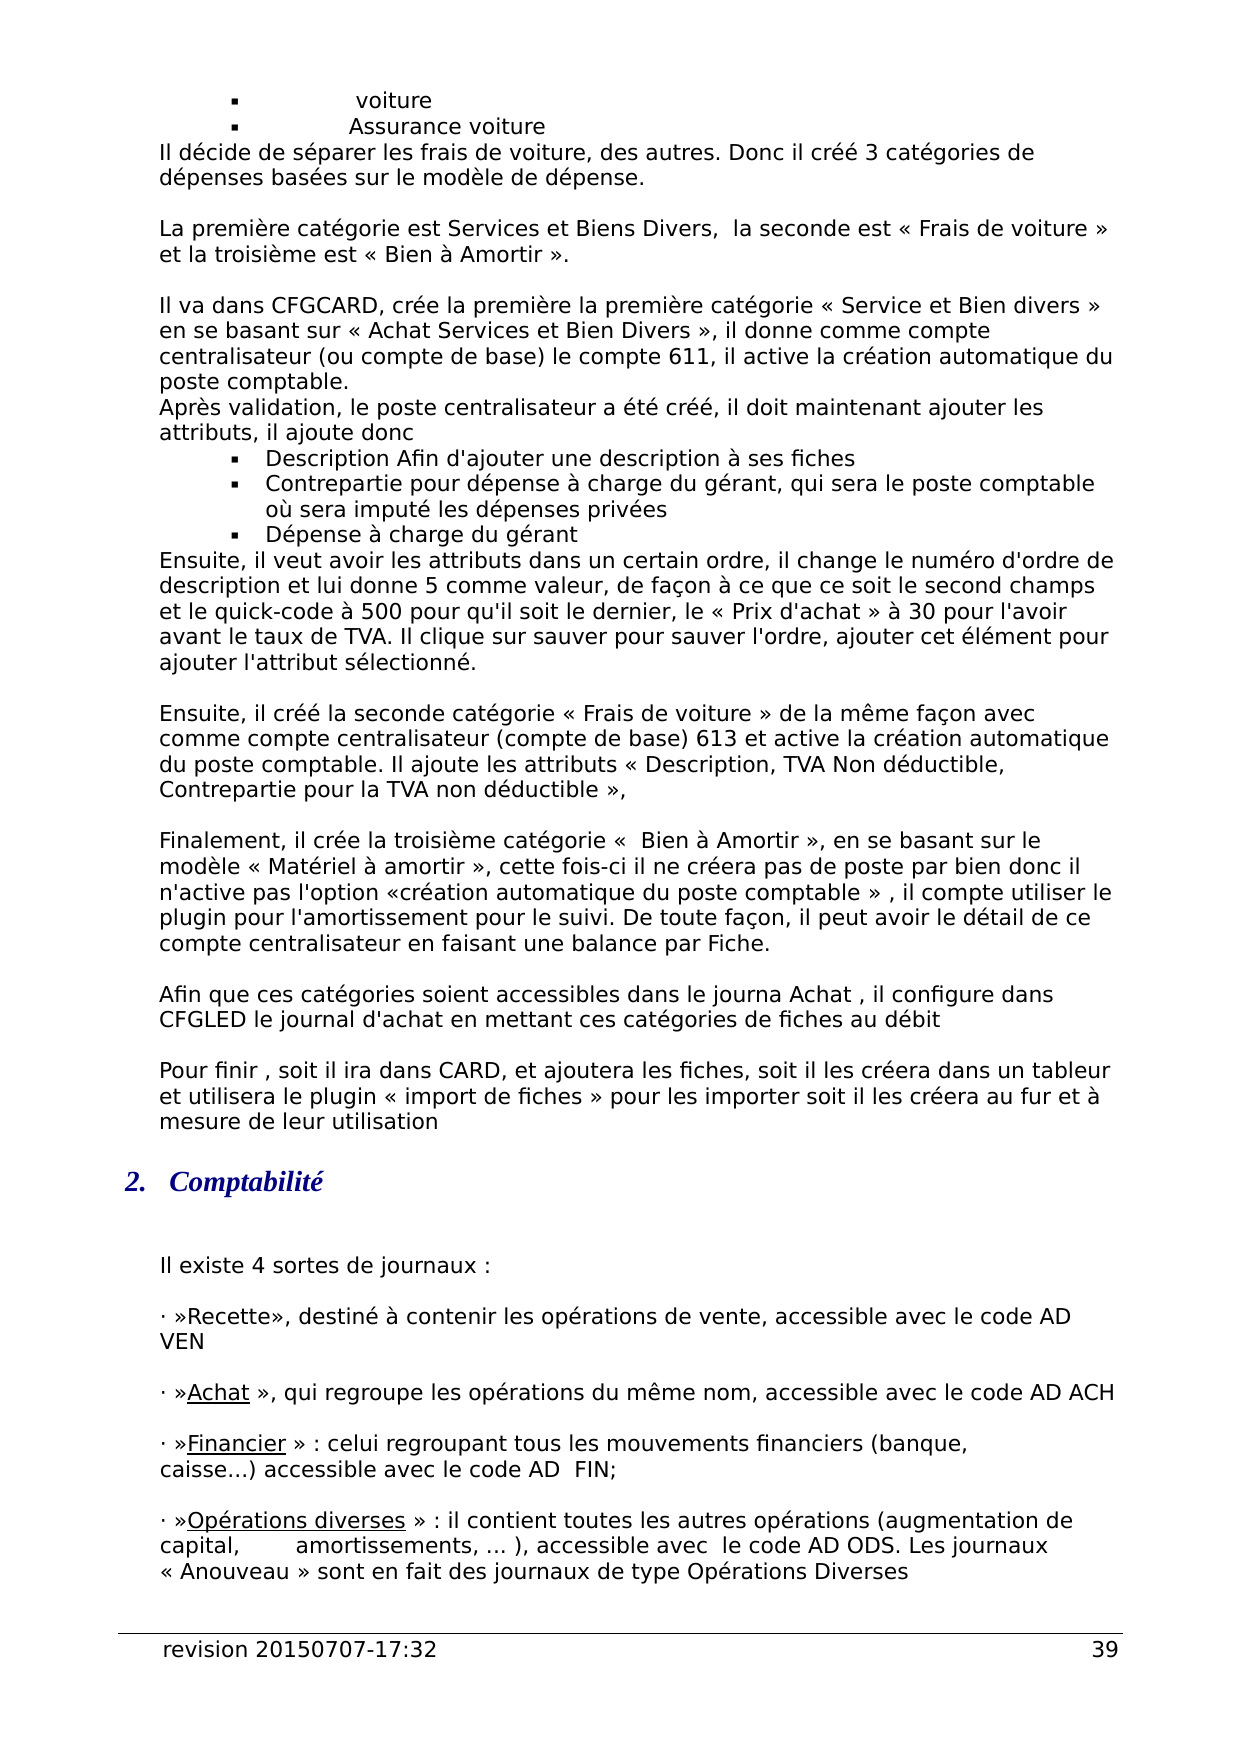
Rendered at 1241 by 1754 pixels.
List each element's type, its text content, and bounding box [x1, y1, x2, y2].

text Il existe 4 sortes de journaux : [159, 1253, 1123, 1278]
text Finalement, il crée la troisième catégorie « Bien à Amortir », en se basant sur le modèle « Matériel à amortir », cette fois-ci il ne créera pas de poste par bien donc il n'active pas l'option «création automatique du poste comptable » , il compte utiliser le plugin pour l'amortissement pour le suivi. De toute façon, il peut avoir le détail de ce compte centralisateur en faisant une balance par Fiche. [159, 829, 1123, 956]
text Ensuite, il créé la seconde catégorie « Frais de voiture » de la même façon avec comme compte centralisateur (compte de base) 613 et active la création automatique du poste comptable. Il ajoute les attributs « Description, TVA Non déductible, Contrepartie pour la TVA non déductible », [159, 701, 1123, 803]
text · »Opérations diverses » : il contient toutes les autres opérations (augmentation de capital, amortissements, ... ), accessible avec le code AD ODS. Les journaux « Anouveau » sont en fait des journaux de type Opérations Diverses [159, 1508, 1123, 1585]
subtitle Comptabilité [117, 1164, 1123, 1198]
text Pour finir , soit il ira dans CARD, et ajoutera les fiches, soit il les créera dans un tableur et utilisera le plugin « import de fiches » pour les importer soit il les créera au fur et à mesure de leur utilisation [159, 1058, 1123, 1135]
text Afin que ces catégories soient accessibles dans le journa Achat , il configure dans CFGLED le journal d'achat en mettant ces catégories de fiches au débit [159, 982, 1123, 1033]
list Description Afin d'ajouter une description à ses fiches [228, 446, 1123, 471]
text La première catégorie est Services et Biens Divers, la seconde est « Frais de voiture » et la troisième est « Bien à Amortir ». [159, 216, 1123, 267]
text · »Achat », qui regroupe les opérations du même nom, accessible avec le code AD ACH [159, 1381, 1123, 1406]
list Contrepartie pour dépense à charge du gérant, qui sera le poste comptable où sera imputé les dépenses privées [228, 471, 1123, 522]
text · »Financier » : celui regroupant tous les mouvements financiers (banque, [159, 1432, 1123, 1457]
text · »Recette», destiné à contenir les opérations de vente, accessible avec le code AD VEN [159, 1304, 1123, 1355]
text Il va dans CFGCARD, crée la première la première catégorie « Service et Bien divers » en se basant sur « Achat Services et Bien Divers », il donne comme compte centralisateur (ou compte de base) le compte 611, il active la création automatique du poste comptable. [159, 293, 1123, 395]
list voiture [228, 88, 1123, 114]
list Assurance voiture [228, 114, 1123, 139]
list Dépense à charge du gérant [228, 522, 1123, 548]
text caisse...) accessible avec le code AD FIN; [159, 1457, 1123, 1483]
text Il décide de séparer les frais de voiture, des autres. Donc il créé 3 catégories de dépenses basées sur le modèle de dépense. [159, 139, 1123, 191]
text Ensuite, il veut avoir les attributs dans un certain ordre, il change le numéro d'ordre de description et lui donne 5 comme valeur, de façon à ce que ce soit le second champs et le quick-code à 500 pour qu'il soit le dernier, le « Prix d'achat » à 30 pour l'avoir avant le taux de TVA. Il clique sur sauver pour sauver l'ordre, ajouter cet élément pour ajouter l'attribut sélectionné. [159, 548, 1123, 676]
text Après validation, le poste centralisateur a été créé, il doit maintenant ajouter les attributs, il ajoute donc [159, 395, 1123, 446]
